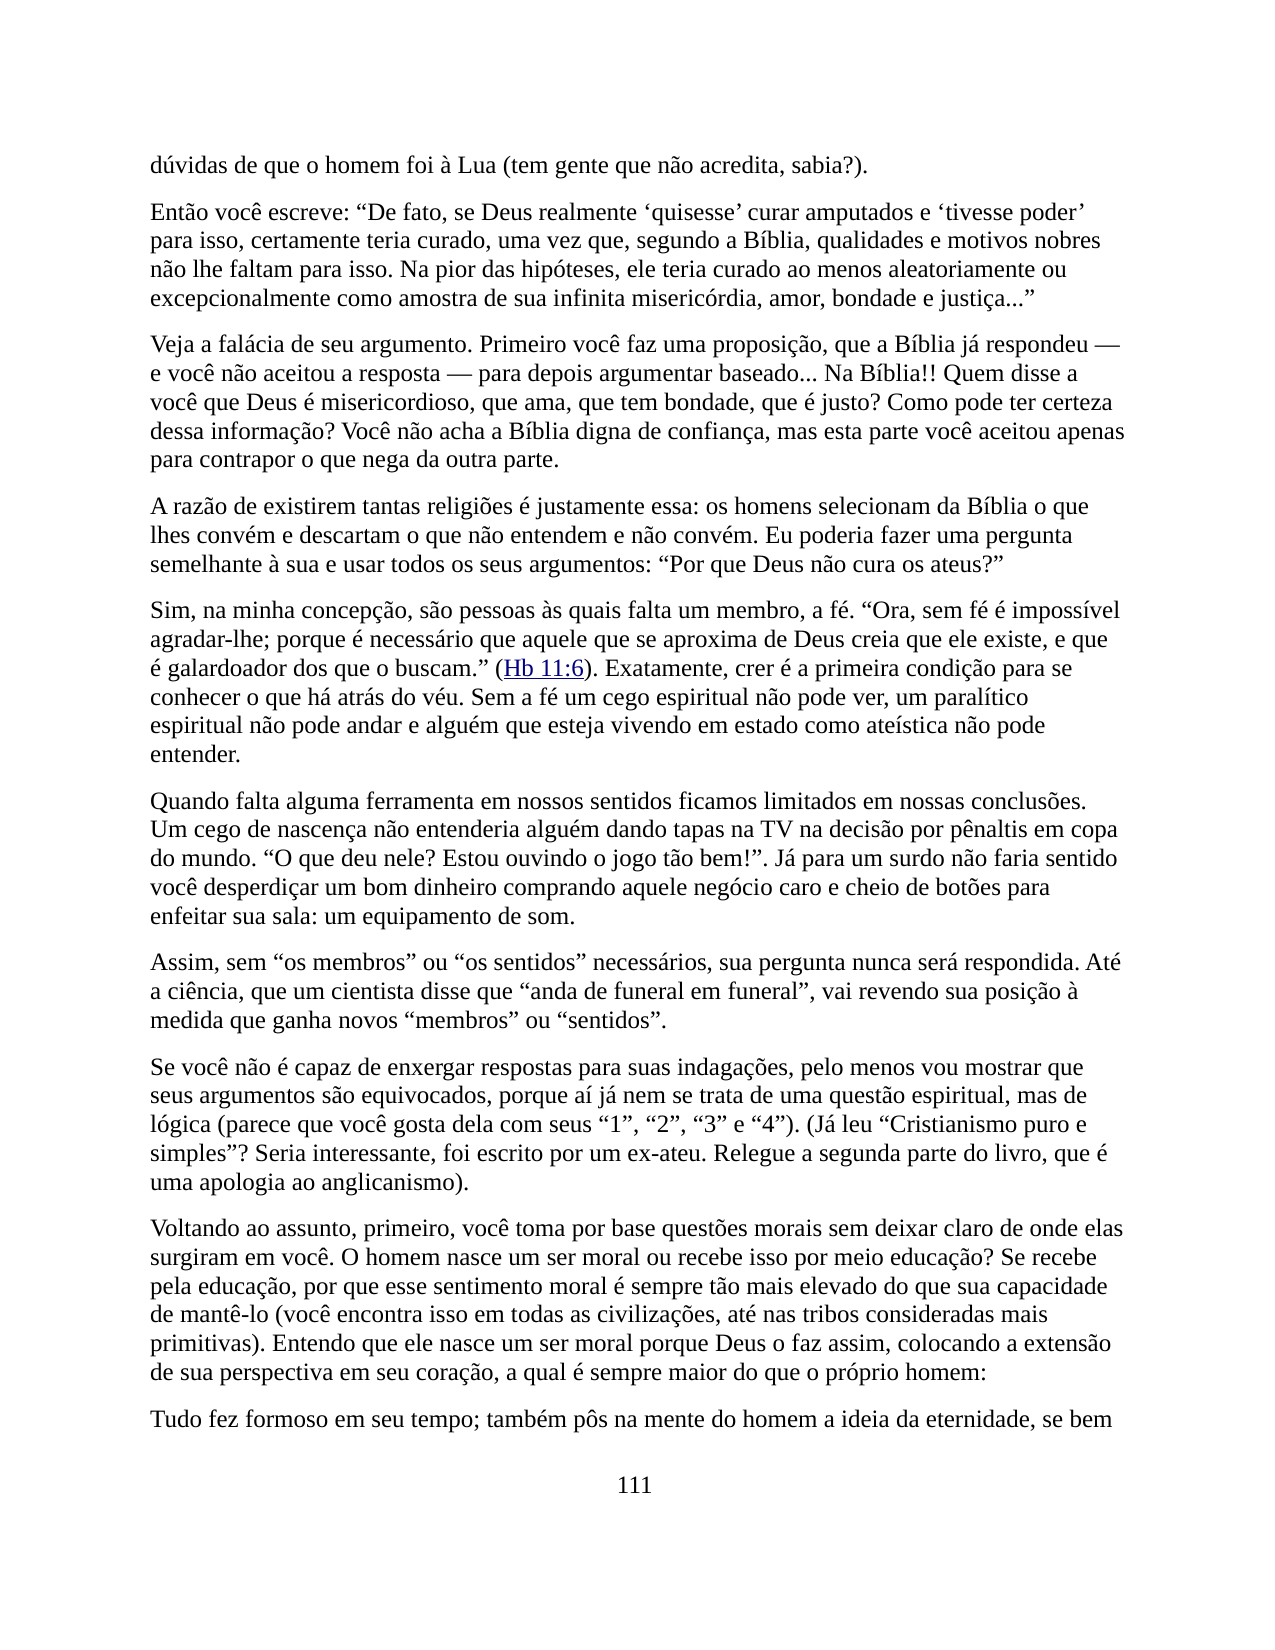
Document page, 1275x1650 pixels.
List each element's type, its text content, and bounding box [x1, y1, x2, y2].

text dúvidas de que o homem foi à Lua (tem gente que não acredita, sabia?). [150, 150, 1125, 179]
text Voltando ao assunto, primeiro, você toma por base questões morais sem deixar claro de onde elas surgiram em você. O homem nasce um ser moral ou recebe isso por meio educação? Se recebe pela educação, por que esse sentimento moral é sempre tão mais elevado do que sua capacidade de mantê-lo (você encontra isso em todas as civilizações, até nas tribos consideradas mais primitivas). Entendo que ele nasce um ser moral porque Deus o faz assim, colocando a extensão de sua perspectiva em seu coração, a qual é sempre maior do que o próprio homem: [150, 1213, 1125, 1386]
text Sim, na minha concepção, são pessoas às quais falta um membro, a fé. “Ora, sem fé é impossível agradar-lhe; porque é necessário que aquele que se aproxima de Deus creia que ele existe, e que é galardoador dos que o buscam.” (Hb 11:6). Exatamente, crer é a primeira condição para se conhecer o que há atrás do véu. Sem a fé um cego espiritual não pode ver, um paralítico espiritual não pode andar e alguém que esteja vivendo em estado como ateística não pode entender. [150, 595, 1125, 768]
text Veja a falácia de seu argumento. Primeiro você faz uma proposição, que a Bíblia já respondeu — e você não aceitou a resposta — para depois argumentar baseado... Na Bíblia!! Quem disse a você que Deus é misericordioso, que ama, que tem bondade, que é justo? Como pode ter certeza dessa informação? Você não acha a Bíblia digna de confiança, mas esta parte você aceitou apenas para contrapor o que nega da outra parte. [150, 329, 1125, 473]
text Então você escreve: “De fato, se Deus realmente ‘quisesse’ curar amputados e ‘tivesse poder’ para isso, certamente teria curado, uma vez que, segundo a Bíblia, qualidades e motivos nobres não lhe faltam para isso. Na pior das hipóteses, ele teria curado ao menos aleatoriamente ou excepcionalmente como amostra de sua infinita misericórdia, amor, bondade e justiça...” [150, 197, 1125, 312]
text Quando falta alguma ferramenta em nossos sentidos ficamos limitados em nossas conclusões. Um cego de nascença não entenderia alguém dando tapas na TV na decisão por pênaltis em copa do mundo. “O que deu nele? Estou ouvindo o jogo tão bem!”. Já para um surdo não faria sentido você desperdiçar um bom dinheiro comprando aquele negócio caro e cheio de botões para enfeitar sua sala: um equipamento de som. [150, 786, 1125, 929]
text Assim, sem “os membros” ou “os sentidos” necessários, sua pergunta nunca será respondida. Até a ciência, que um cientista disse que “anda de funeral em funeral”, vai revendo sua posição à medida que ganha novos “membros” ou “sentidos”. [150, 947, 1125, 1034]
text Se você não é capaz de enxergar respostas para suas indagações, pelo menos vou mostrar que seus argumentos são equivocados, porque aí já nem se trata de uma questão espiritual, mas de lógica (parece que você gosta dela com seus “1”, “2”, “3” e “4”). (Já leu “Cristianismo puro e simples”? Seria interessante, foi escrito por um ex-ateu. Relegue a segunda parte do livro, que é uma apologia ao anglicanismo). [150, 1052, 1125, 1195]
text Tudo fez formoso em seu tempo; também pôs na mente do homem a ideia da eternidade, se bem [150, 1404, 1125, 1432]
text A razão de existirem tantas religiões é justamente essa: os homens selecionam da Bíblia o que lhes convém e descartam o que não entendem e não convém. Eu poderia fazer uma pergunta semelhante à sua e usar todos os seus argumentos: “Por que Deus não cura os ateus?” [150, 491, 1125, 577]
